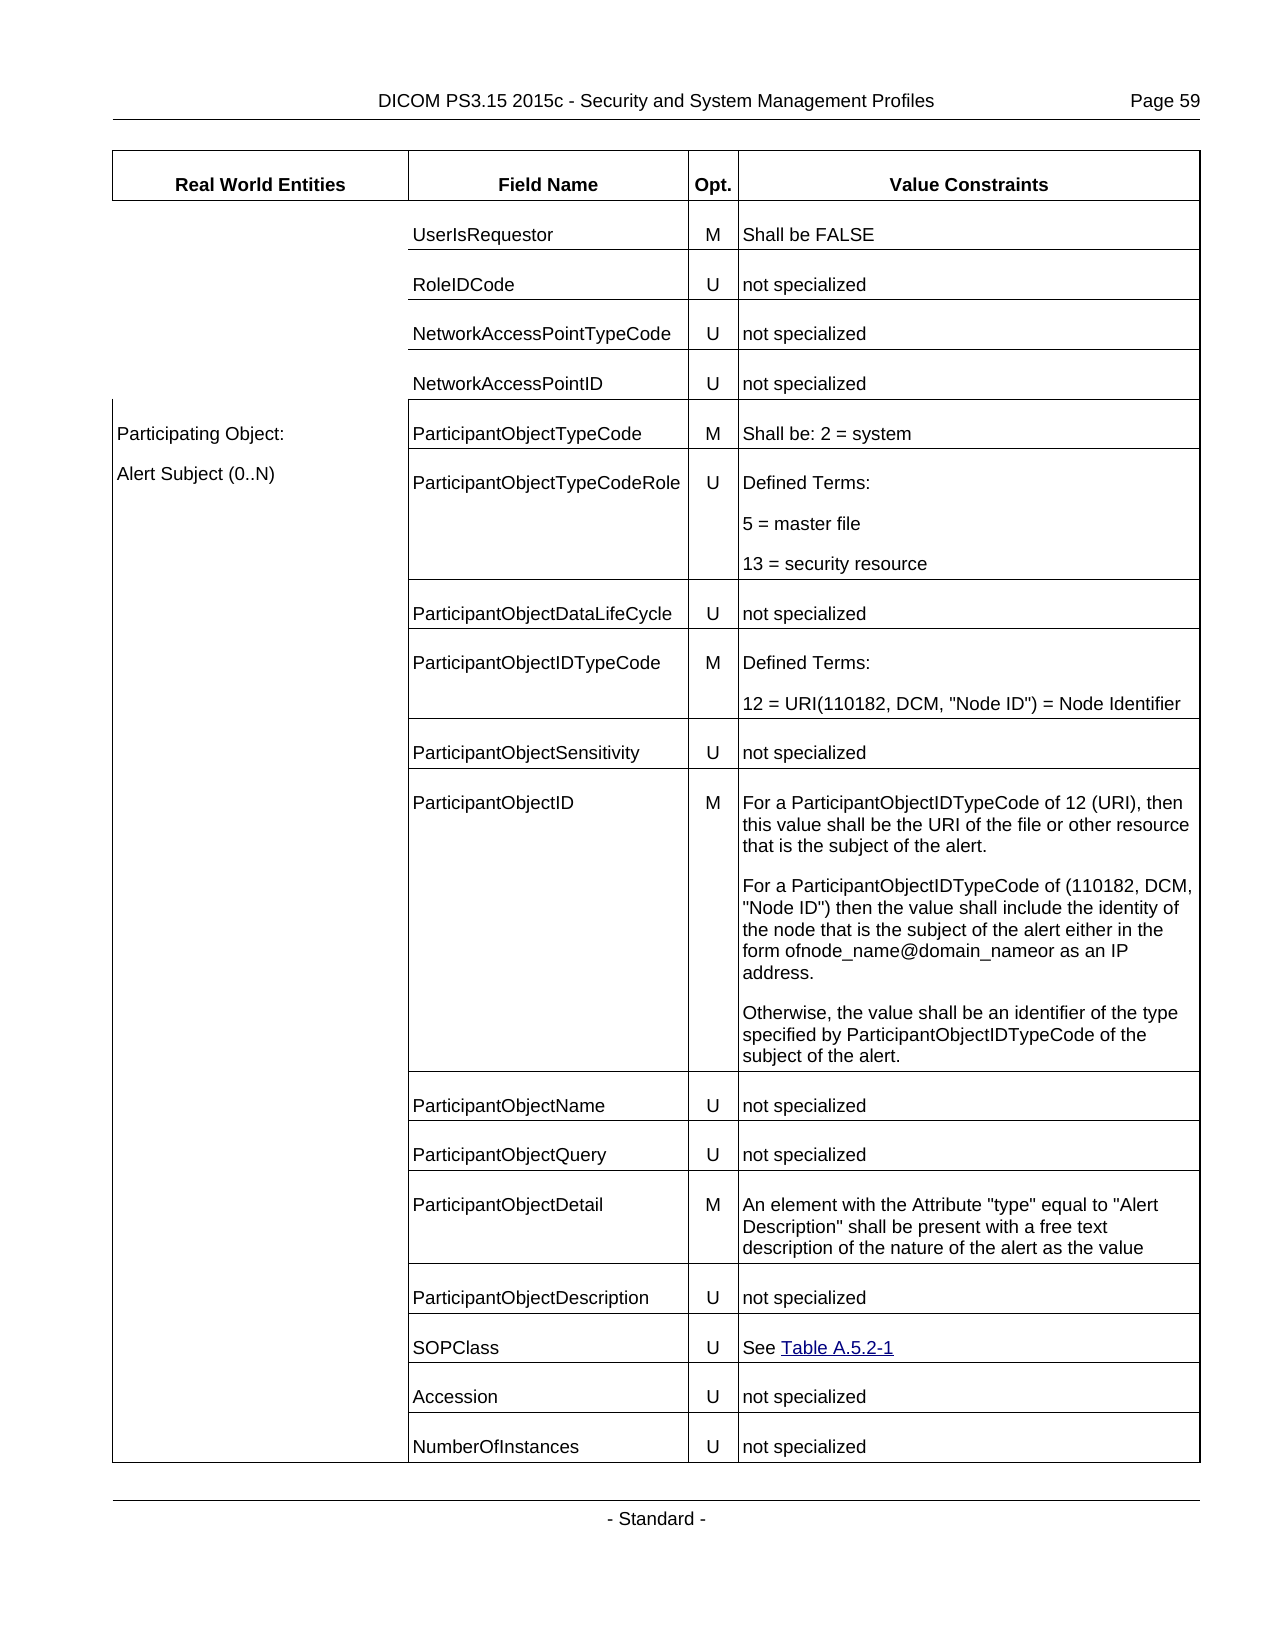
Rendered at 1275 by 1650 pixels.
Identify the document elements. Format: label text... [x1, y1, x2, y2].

table_cell ParticipantObjectDescription [409, 1264, 688, 1312]
table_cell U [689, 719, 738, 768]
table_cell U [689, 1264, 738, 1312]
table_cell not specialized [739, 1363, 1199, 1412]
table_cell RoleIDCode [408, 250, 688, 299]
table_cell U [689, 449, 738, 578]
table_cell not specialized [739, 300, 1199, 349]
table_cell See Table A.5.2-1 [739, 1314, 1199, 1362]
table_cell M [689, 400, 738, 448]
table_cell ParticipantObjectIDTypeCode [409, 629, 688, 718]
table_cell not specialized [739, 1072, 1199, 1120]
table_cell U [689, 1121, 738, 1170]
table_cell ParticipantObjectSensitivity [409, 719, 688, 768]
table_header Real World Entities [113, 151, 408, 200]
table_cell not specialized [739, 1121, 1199, 1170]
table_cell U [689, 250, 738, 299]
table_cell ParticipantObjectDataLifeCycle [409, 580, 688, 628]
table_cell ParticipantObjectID [409, 769, 688, 1071]
table_cell U [689, 350, 738, 398]
table_cell ParticipantObjectDetail [409, 1171, 688, 1263]
table_cell Accession [409, 1363, 688, 1412]
table_cell ParticipantObjectTypeCodeRole [409, 449, 688, 578]
table_cell not specialized [739, 250, 1199, 299]
table_cell not specialized [739, 580, 1199, 628]
table_cell ParticipantObjectQuery [409, 1121, 688, 1170]
table_cell Participating Object: Alert Subject (0..N) [113, 399, 408, 1462]
table_cell not specialized [739, 1413, 1199, 1462]
table_cell U [689, 1363, 738, 1412]
table_cell Defined Terms: 5 = master file 13 = security resource [739, 449, 1199, 578]
table_cell NumberOfInstances [409, 1413, 688, 1462]
table_cell NetworkAccessPointTypeCode [408, 300, 688, 349]
table_cell NetworkAccessPointID [408, 350, 688, 398]
table_header Value Constraints [739, 151, 1199, 200]
table_cell not specialized [739, 1264, 1199, 1312]
table_cell M [689, 769, 738, 1071]
table_cell M [689, 1171, 738, 1263]
table_cell An element with the Attribute "type" equal to "Alert Description" shall be present with a free text description of the nature of the alert as the value [739, 1171, 1199, 1263]
table_cell M [689, 629, 738, 718]
table_cell U [689, 300, 738, 349]
table_cell U [689, 1413, 738, 1462]
table_cell UserIsRequestor [408, 201, 688, 249]
table_cell Shall be: 2 = system [739, 400, 1199, 448]
table_cell U [689, 1072, 738, 1120]
table_cell SOPClass [409, 1314, 688, 1362]
table_cell not specialized [739, 350, 1199, 398]
table_cell not specialized [739, 719, 1199, 768]
table_cell Shall be FALSE [739, 201, 1199, 249]
table_cell For a ParticipantObjectIDTypeCode of 12 (URI), then this value shall be the URI of the file or other resource that is the subject of the alert. For a ParticipantObjectIDTypeCode of (110182, DCM, "Node ID") then the value shall include the identity of the node that is the subject of the alert either in the form ofnode_name@domain_nameor as an IP address. Otherwise, the value shall be an identifier of the type specified by ParticipantObjectIDTypeCode of the subject of the alert. [739, 769, 1199, 1071]
table_cell Defined Terms: 12 = URI(110182, DCM, "Node ID") = Node Identifier [739, 629, 1199, 718]
table_cell ParticipantObjectTypeCode [409, 400, 688, 448]
table_header Opt. [689, 151, 738, 200]
table_cell U [689, 580, 738, 628]
table_cell M [689, 201, 738, 249]
table_header Field Name [409, 151, 688, 200]
table_cell ParticipantObjectName [409, 1072, 688, 1120]
table_cell U [689, 1314, 738, 1362]
